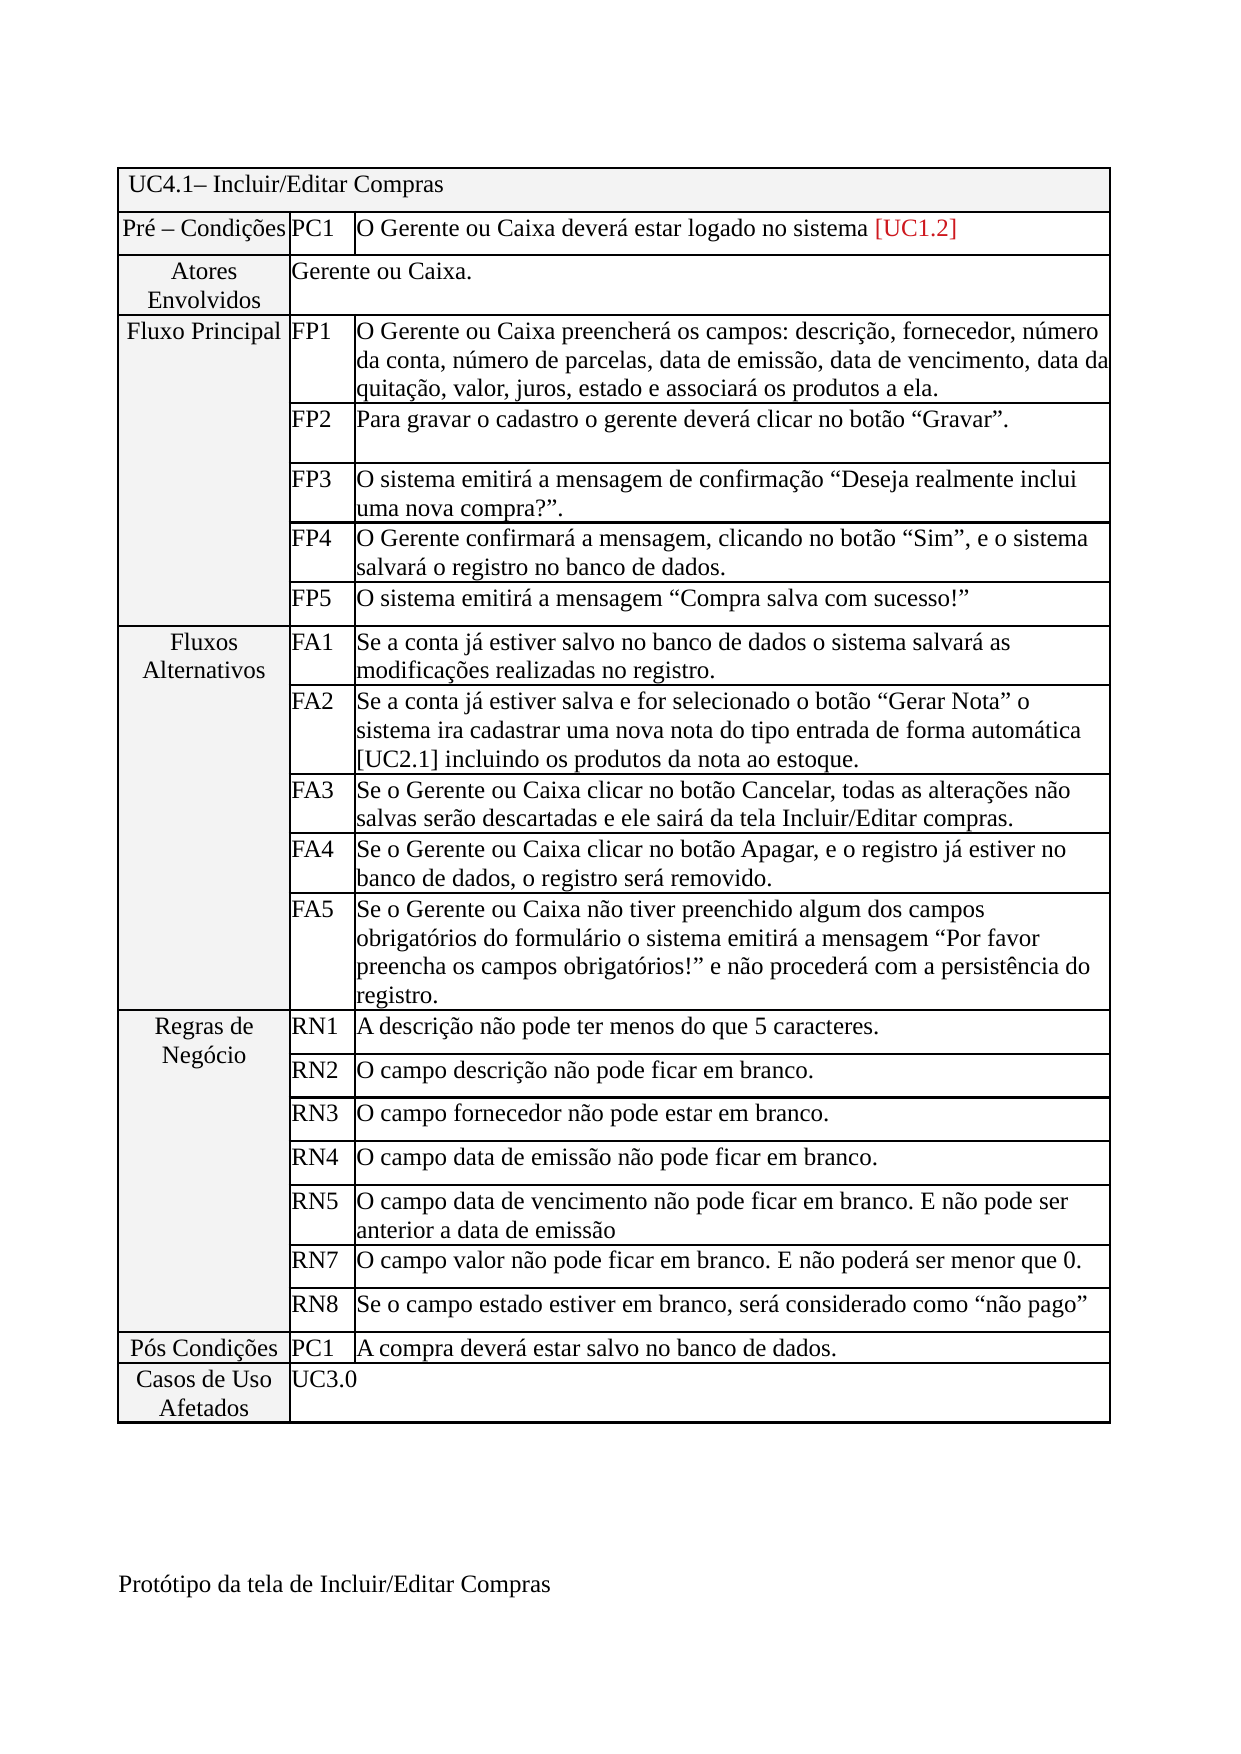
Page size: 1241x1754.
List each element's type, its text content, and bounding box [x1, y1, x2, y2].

table_cell RN3 [291, 1099, 354, 1140]
table_cell PC1 [291, 213, 354, 254]
table_cell FA1 [291, 627, 354, 684]
table_cell FP2 [291, 404, 354, 462]
table_cell FP3 [291, 464, 354, 521]
table_cell Se o campo estado estiver em branco, será considerado como “não pago” [356, 1289, 1109, 1331]
table_cell O campo valor não pode ficar em branco. E não poderá ser menor que 0. [356, 1246, 1109, 1287]
table_cell FP1 [291, 316, 354, 402]
table_cell Para gravar o cadastro o gerente deverá clicar no botão “Gravar”. [356, 404, 1109, 462]
table_cell Se a conta já estiver salva e for selecionado o botão “Gerar Nota” o sistema ira cadastrar uma nova nota do tipo entrada de forma automática [UC2.1] incluindo os produtos da nota ao estoque. [356, 686, 1109, 773]
table_cell RN8 [291, 1289, 354, 1331]
table_cell Fluxo Principal [119, 316, 289, 625]
table_cell FA3 [291, 775, 354, 832]
table_cell O Gerente ou Caixa preencherá os campos: descrição, fornecedor, número da conta, número de parcelas, data de emissão, data de vencimento, data da quitação, valor, juros, estado e associará os produtos a ela. [356, 316, 1109, 402]
table_cell FP5 [291, 583, 354, 625]
table_cell O sistema emitirá a mensagem “Compra salva com sucesso!” [356, 583, 1109, 625]
table_cell Se o Gerente ou Caixa clicar no botão Cancelar, todas as alterações não salvas serão descartadas e ele sairá da tela Incluir/Editar compras. [356, 775, 1109, 832]
table_cell RN2 [291, 1055, 354, 1096]
table_cell O sistema emitirá a mensagem de confirmação “Deseja realmente inclui uma nova compra?”. [356, 464, 1109, 521]
table_cell RN1 [291, 1011, 354, 1053]
table_cell Atores Envolvidos [119, 256, 289, 314]
table_cell FA4 [291, 834, 354, 892]
table_cell O Gerente confirmará a mensagem, clicando no botão “Sim”, e o sistema salvará o registro no banco de dados. [356, 524, 1109, 581]
table_cell UC3.0 [291, 1364, 1109, 1421]
table_cell RN5 [291, 1186, 354, 1243]
table_cell PC1 [291, 1333, 354, 1362]
table_cell O campo descrição não pode ficar em branco. [356, 1055, 1109, 1096]
table_cell Regras de Negócio [119, 1011, 289, 1331]
table_cell RN4 [291, 1142, 354, 1184]
table_cell FP4 [291, 524, 354, 581]
table_cell Se a conta já estiver salvo no banco de dados o sistema salvará as modificações realizadas no registro. [356, 627, 1109, 684]
table_cell O campo fornecedor não pode estar em branco. [356, 1099, 1109, 1140]
table_cell Se o Gerente ou Caixa não tiver preenchido algum dos campos obrigatórios do formulário o sistema emitirá a mensagem “Por favor preencha os campos obrigatórios!” e não procederá com a persistência do registro. [356, 894, 1109, 1009]
table_cell RN7 [291, 1246, 354, 1287]
table_cell Pós Condições [119, 1333, 289, 1362]
table_cell O Gerente ou Caixa deverá estar logado no sistema [UC1.2] [356, 213, 1109, 254]
table_cell Fluxos Alternativos [119, 627, 289, 1009]
table_cell Pré – Condições [119, 213, 289, 254]
table_cell Casos de Uso Afetados [119, 1364, 289, 1421]
table_cell Se o Gerente ou Caixa clicar no botão Apagar, e o registro já estiver no banco de dados, o registro será removido. [356, 834, 1109, 892]
table_cell A compra deverá estar salvo no banco de dados. [356, 1333, 1109, 1362]
table_cell O campo data de vencimento não pode ficar em branco. E não pode ser anterior a data de emissão [356, 1186, 1109, 1243]
table_cell FA2 [291, 686, 354, 773]
table_header UC4.1– Incluir/Editar Compras [119, 169, 1109, 211]
text Protótipo da tela de Incluir/Editar Compras [118, 1569, 1122, 1598]
table_cell O campo data de emissão não pode ficar em branco. [356, 1142, 1109, 1184]
table_cell Gerente ou Caixa. [291, 256, 1109, 314]
table_cell FA5 [291, 894, 354, 1009]
table_cell A descrição não pode ter menos do que 5 caracteres. [356, 1011, 1109, 1053]
